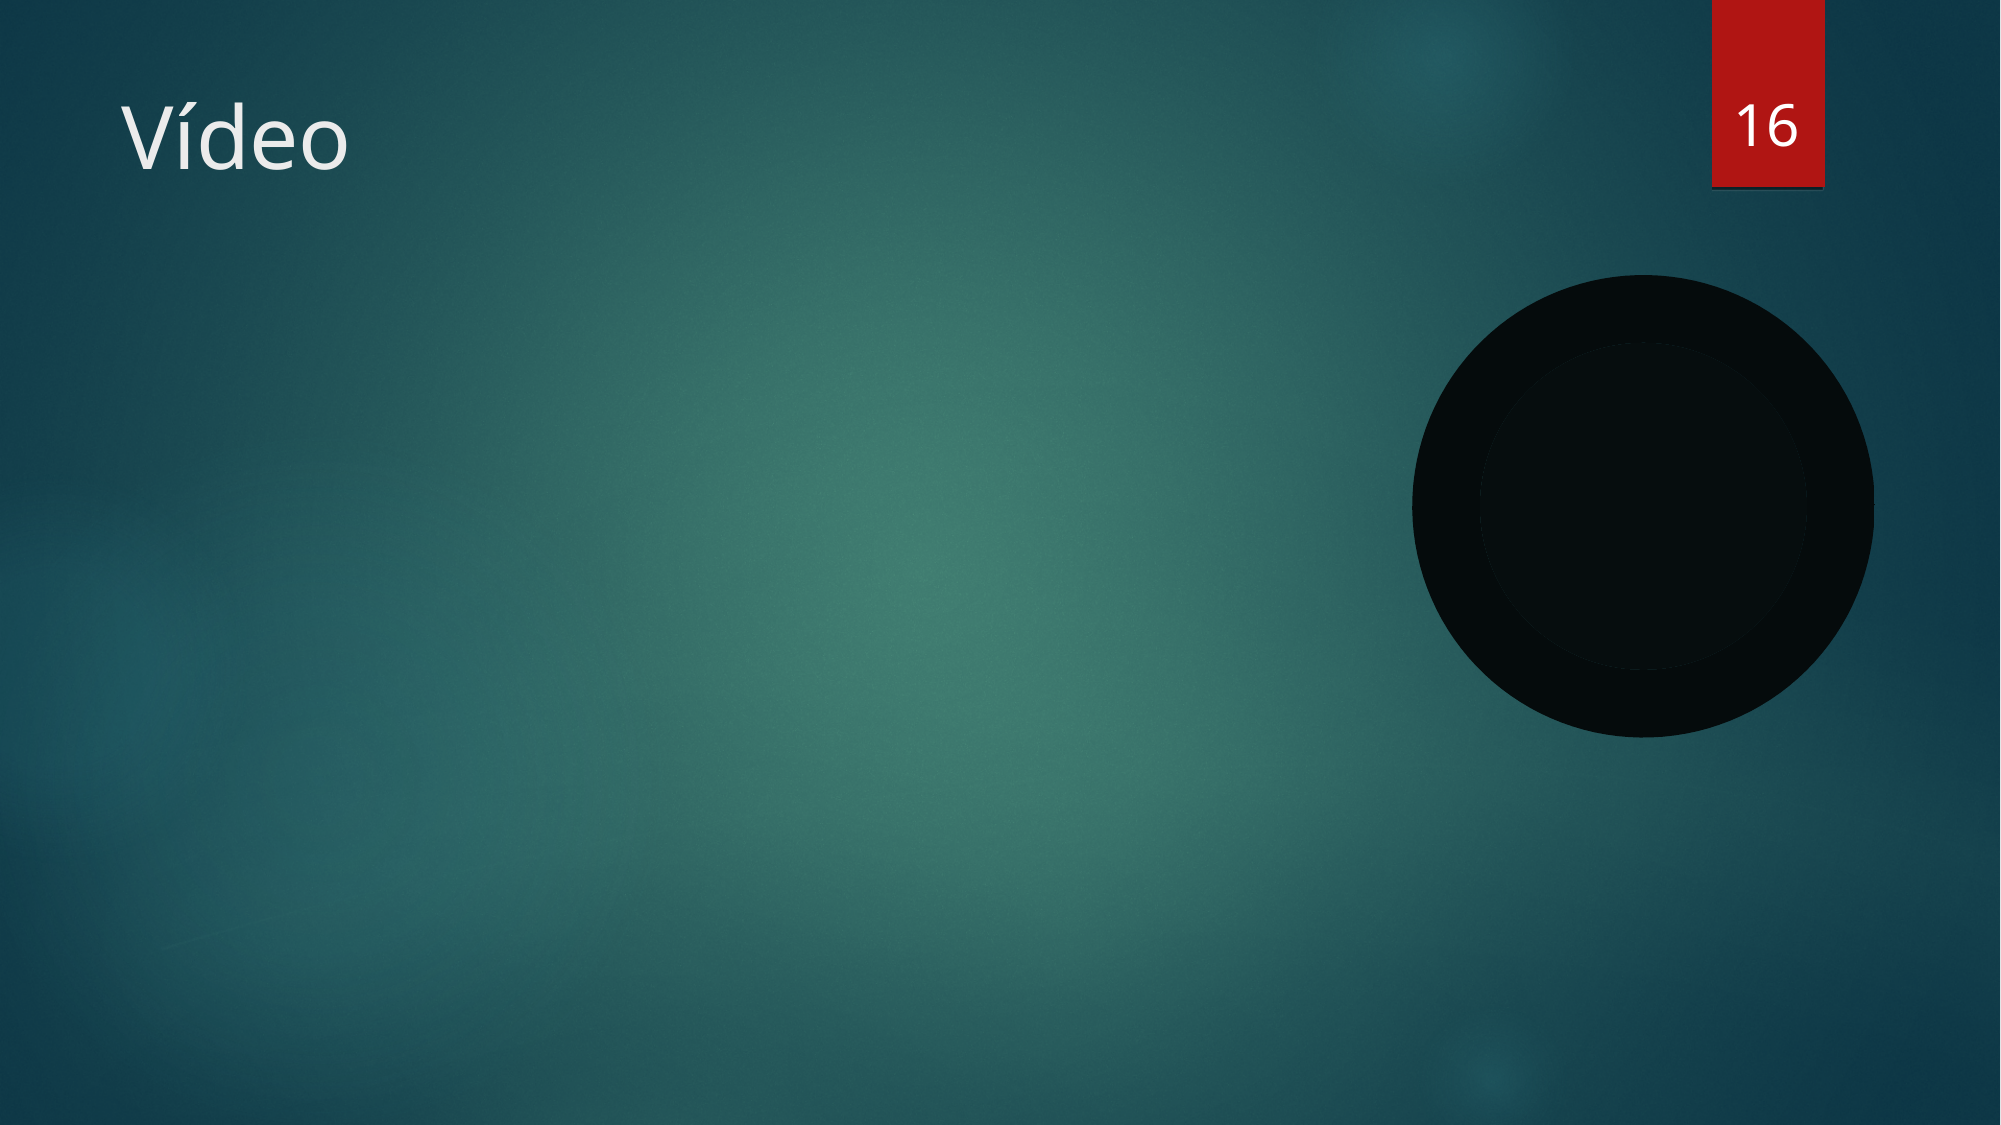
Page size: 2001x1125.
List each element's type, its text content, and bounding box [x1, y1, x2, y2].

text_box [1698, 48, 1836, 175]
title Vídeo [106, 74, 1649, 305]
